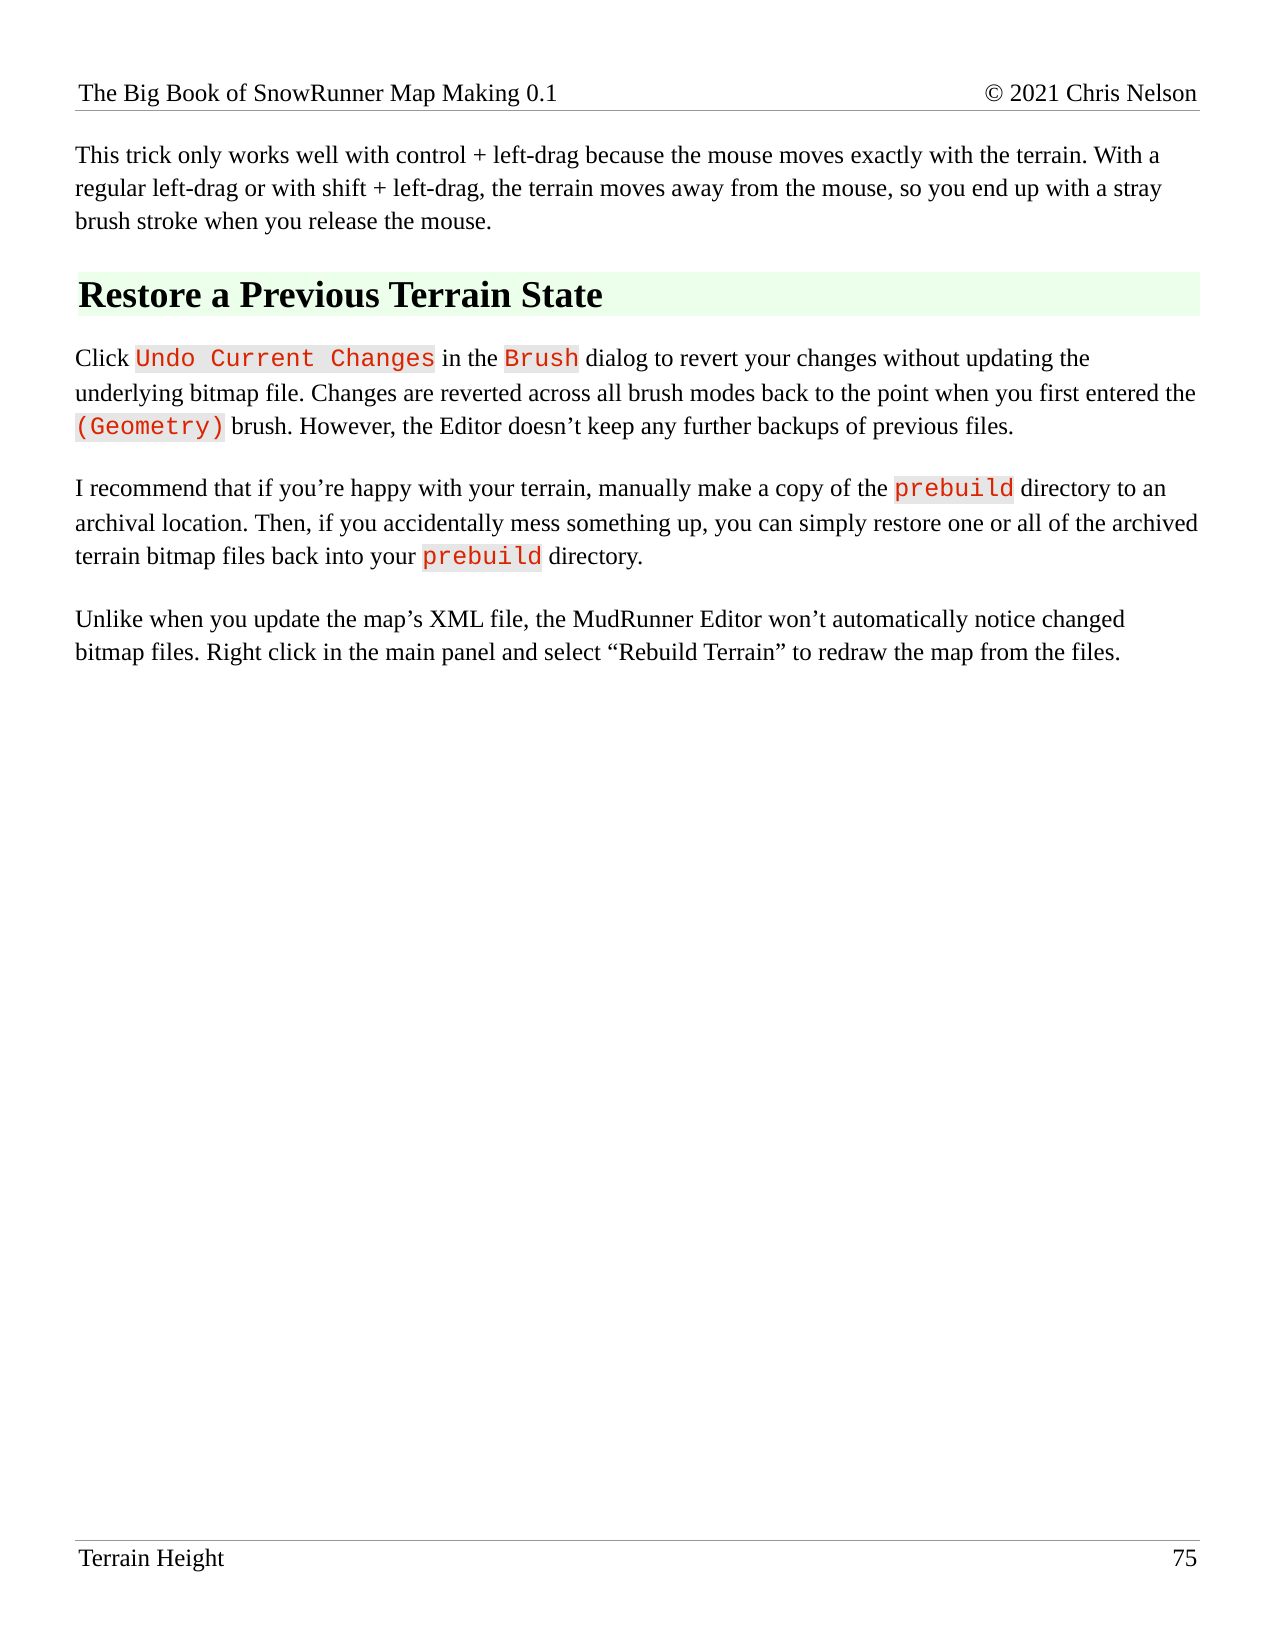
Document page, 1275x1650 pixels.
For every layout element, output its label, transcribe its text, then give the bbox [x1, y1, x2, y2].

text Click Undo Current Changes in the Brush dialog to revert your changes without updating the underlying bitmap file. Changes are reverted across all brush modes back to the point when you first entered the (Geometry) brush. However, the Editor doesn’t keep any further backups of previous files. [75, 343, 1200, 442]
text Unlike when you update the map’s XML file, the MudRunner Editor won’t automatically notice changed bitmap files. Right click in the main panel and select “Rebuild Terrain” to redraw the map from the files. [75, 604, 1200, 665]
text This trick only works well with control + left-drag because the mouse moves exactly with the terrain. With a regular left-drag or with shift + left-drag, the terrain moves away from the mouse, so you end up with a stray brush stroke when you release the mouse. [75, 140, 1200, 235]
subtitle Restore a Previous Terrain State [78, 272, 1200, 316]
text I recommend that if you’re happy with your terrain, manually make a copy of the prebuild directory to an archival location. Then, if you accidentally mess something up, you can simply restore one or all of the archived terrain bitmap files back into your prebuild directory. [75, 473, 1200, 572]
